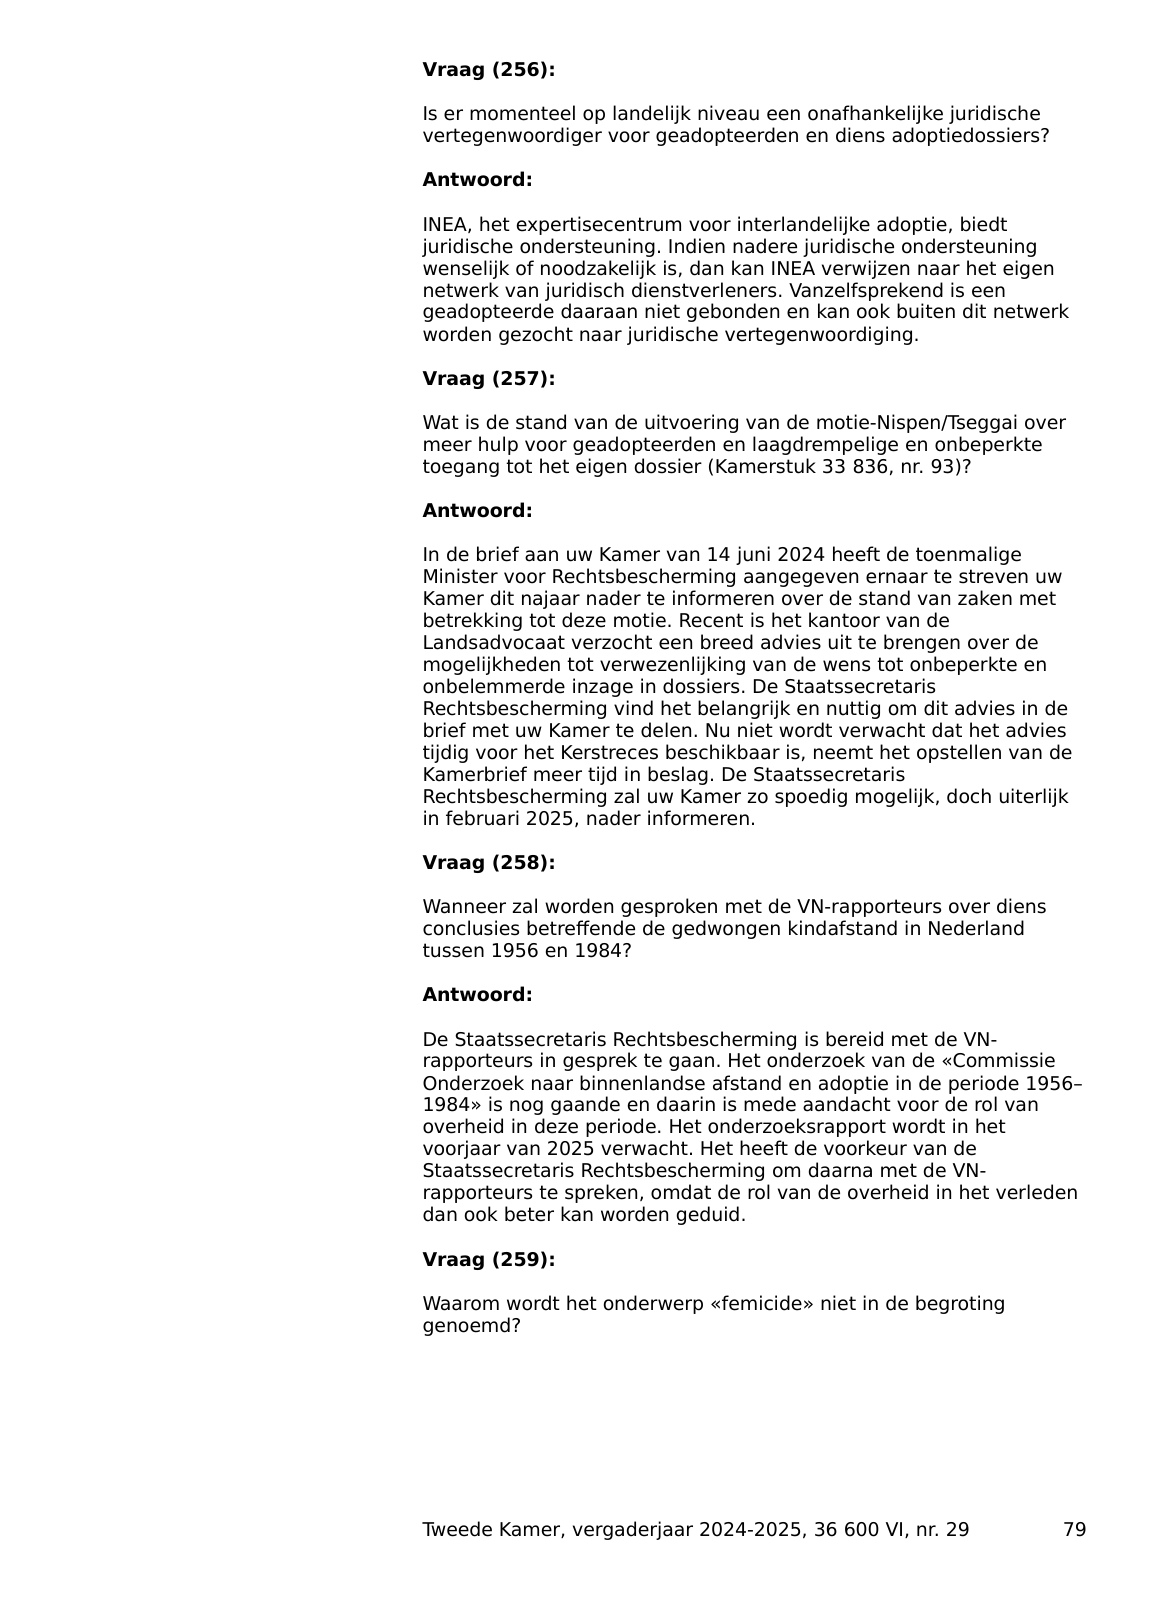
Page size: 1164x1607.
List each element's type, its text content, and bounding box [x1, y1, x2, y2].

text INEA, het expertisecentrum voor interlandelijke adoptie, biedt juridische ondersteuning. Indien nadere juridische ondersteuning wenselijk of noodzakelijk is, dan kan INEA verwijzen naar het eigen netwerk van juridisch dienstverleners. Vanzelfsprekend is een geadopteerde daaraan niet gebonden en kan ook buiten dit netwerk worden gezocht naar juridische vertegenwoordiging. [422, 213, 1087, 345]
text De Staatssecretaris Rechtsbescherming is bereid met de VN-rapporteurs in gesprek te gaan. Het onderzoek van de «Commissie Onderzoek naar binnenlandse afstand en adoptie in de periode 1956–1984» is nog gaande en daarin is mede aandacht voor de rol van overheid in deze periode. Het onderzoeksrapport wordt in het voorjaar van 2025 verwacht. Het heeft de voorkeur van de Staatssecretaris Rechtsbescherming om daarna met de VN-rapporteurs te spreken, omdat de rol van de overheid in het verleden dan ook beter kan worden geduid. [422, 1028, 1087, 1226]
text Is er momenteel op landelijk niveau een onafhankelijke juridische vertegenwoordiger voor geadopteerden en diens adoptiedossiers? [422, 103, 1087, 147]
subtitle Antwoord: [422, 984, 1087, 1006]
subtitle Antwoord: [422, 169, 1087, 191]
subtitle Vraag (258): [422, 852, 1087, 874]
subtitle Vraag (257): [422, 368, 1087, 389]
subtitle Antwoord: [422, 500, 1087, 522]
text Waarom wordt het onderwerp «femicide» niet in de begroting genoemd? [422, 1293, 1087, 1337]
text In de brief aan uw Kamer van 14 juni 2024 heeft de toenmalige Minister voor Rechtsbescherming aangegeven ernaar te streven uw Kamer dit najaar nader te informeren over de stand van zaken met betrekking tot deze motie. Recent is het kantoor van de Landsadvocaat verzocht een breed advies uit te brengen over de mogelijkheden tot verwezenlijking van de wens tot onbeperkte en onbelemmerde inzage in dossiers. De Staatssecretaris Rechtsbescherming vind het belangrijk en nuttig om dit advies in de brief met uw Kamer te delen. Nu niet wordt verwacht dat het advies tijdig voor het Kerstreces beschikbaar is, neemt het opstellen van de Kamerbrief meer tijd in beslag. De Staatssecretaris Rechtsbescherming zal uw Kamer zo spoedig mogelijk, doch uiterlijk in februari 2025, nader informeren. [422, 544, 1087, 830]
subtitle Vraag (259): [422, 1248, 1087, 1270]
text Wat is de stand van de uitvoering van de motie-Nispen/Tseggai over meer hulp voor geadopteerden en laagdrempelige en onbeperkte toegang tot het eigen dossier (Kamerstuk 33 836, nr. 93)? [422, 412, 1087, 478]
subtitle Vraag (256): [422, 59, 1087, 81]
text Wanneer zal worden gesproken met de VN-rapporteurs over diens conclusies betreffende de gedwongen kindafstand in Nederland tussen 1956 en 1984? [422, 896, 1087, 962]
